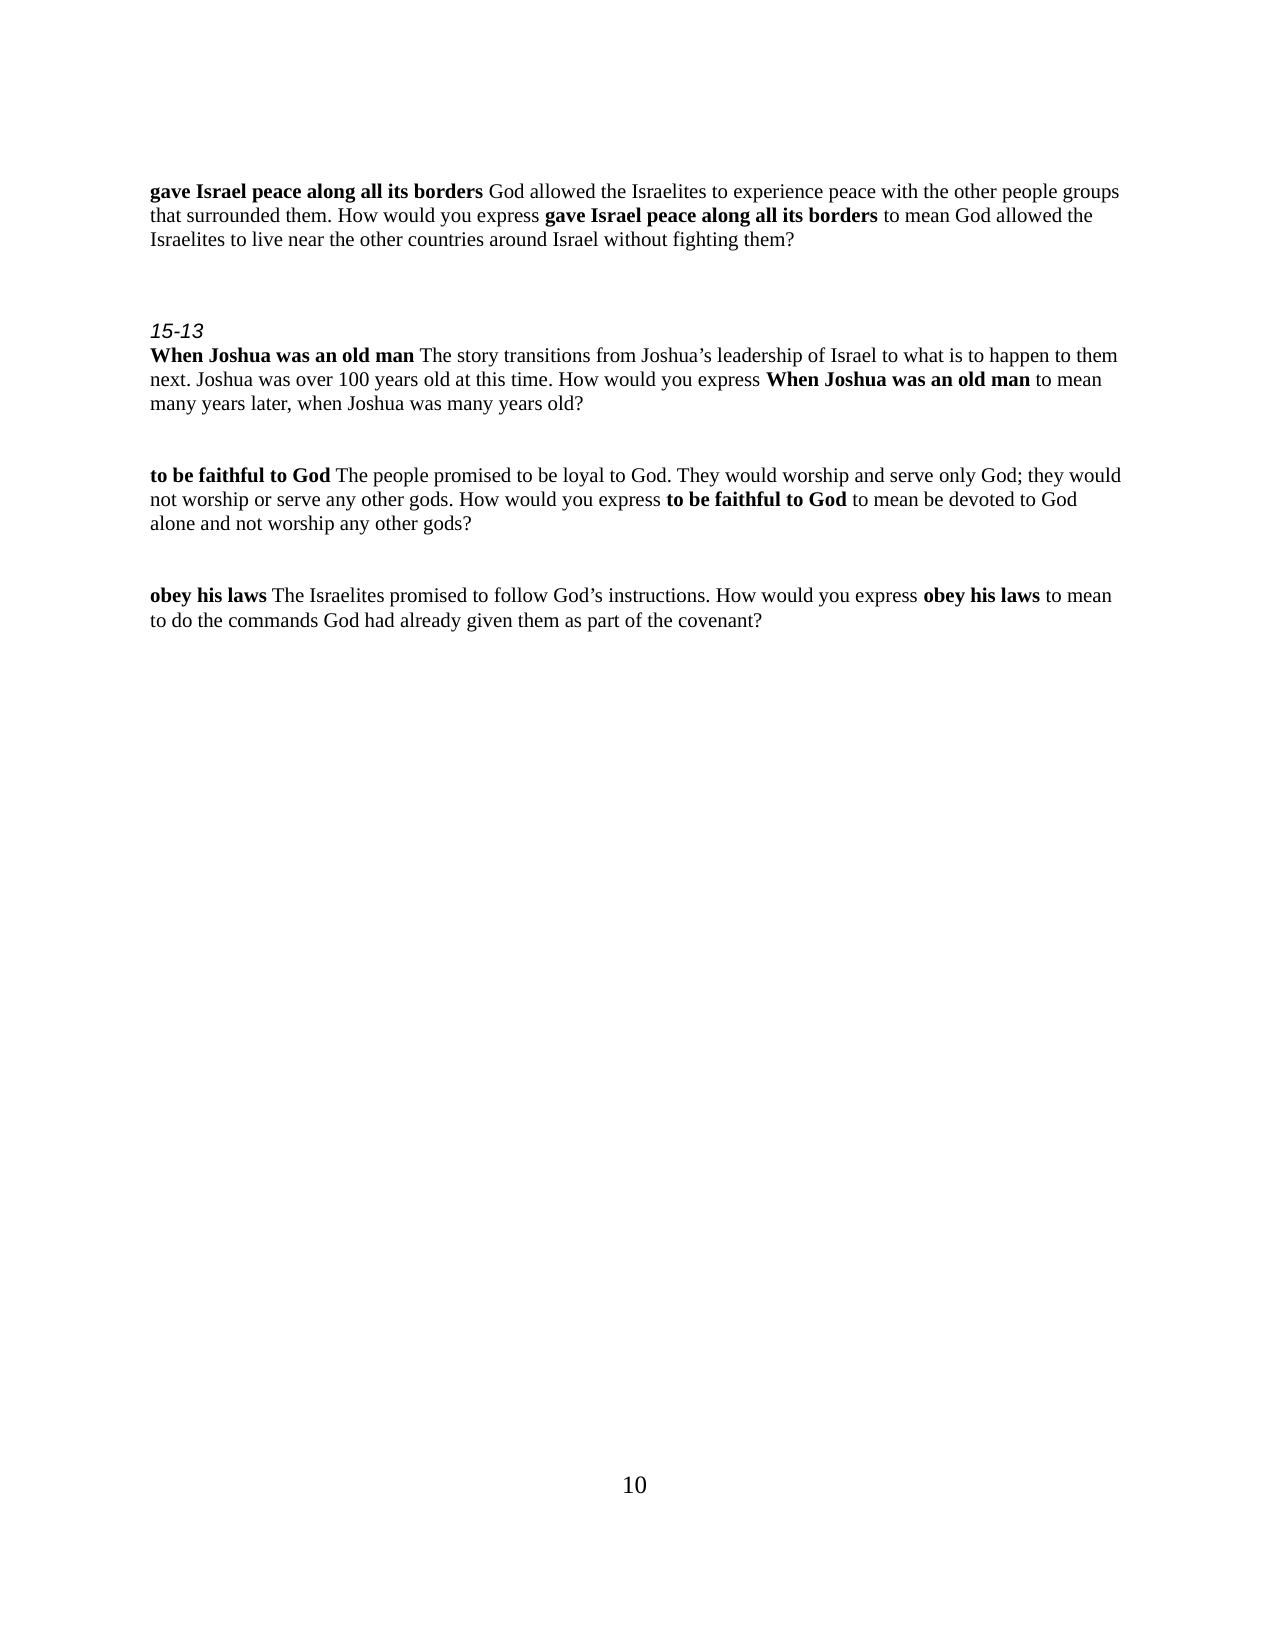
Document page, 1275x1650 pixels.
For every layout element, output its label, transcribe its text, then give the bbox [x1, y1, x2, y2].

text When Joshua was an old man The story transitions from Joshua’s leadership of Israel to what is to happen to them next. Joshua was over 100 years old at this time. How would you express When Joshua was an old man to mean many years later, when Joshua was many years old? [150, 343, 1125, 415]
text obey his laws The Israelites promised to follow God’s instructions. How would you express obey his laws to mean to do the commands God had already given them as part of the covenant? [150, 583, 1125, 632]
text to be faithful to God The people promised to be loyal to God. They would worship and serve only God; they would not worship or serve any other gods. How would you express to be faithful to God to mean be devoted to God alone and not worship any other gods? [150, 463, 1125, 535]
text gave Israel peace along all its borders God allowed the Israelites to experience peace with the other people groups that surrounded them. How would you express gave Israel peace along all its borders to mean God allowed the Israelites to live near the other countries around Israel without fighting them? [150, 179, 1125, 251]
subtitle 15-13 [150, 319, 1125, 343]
